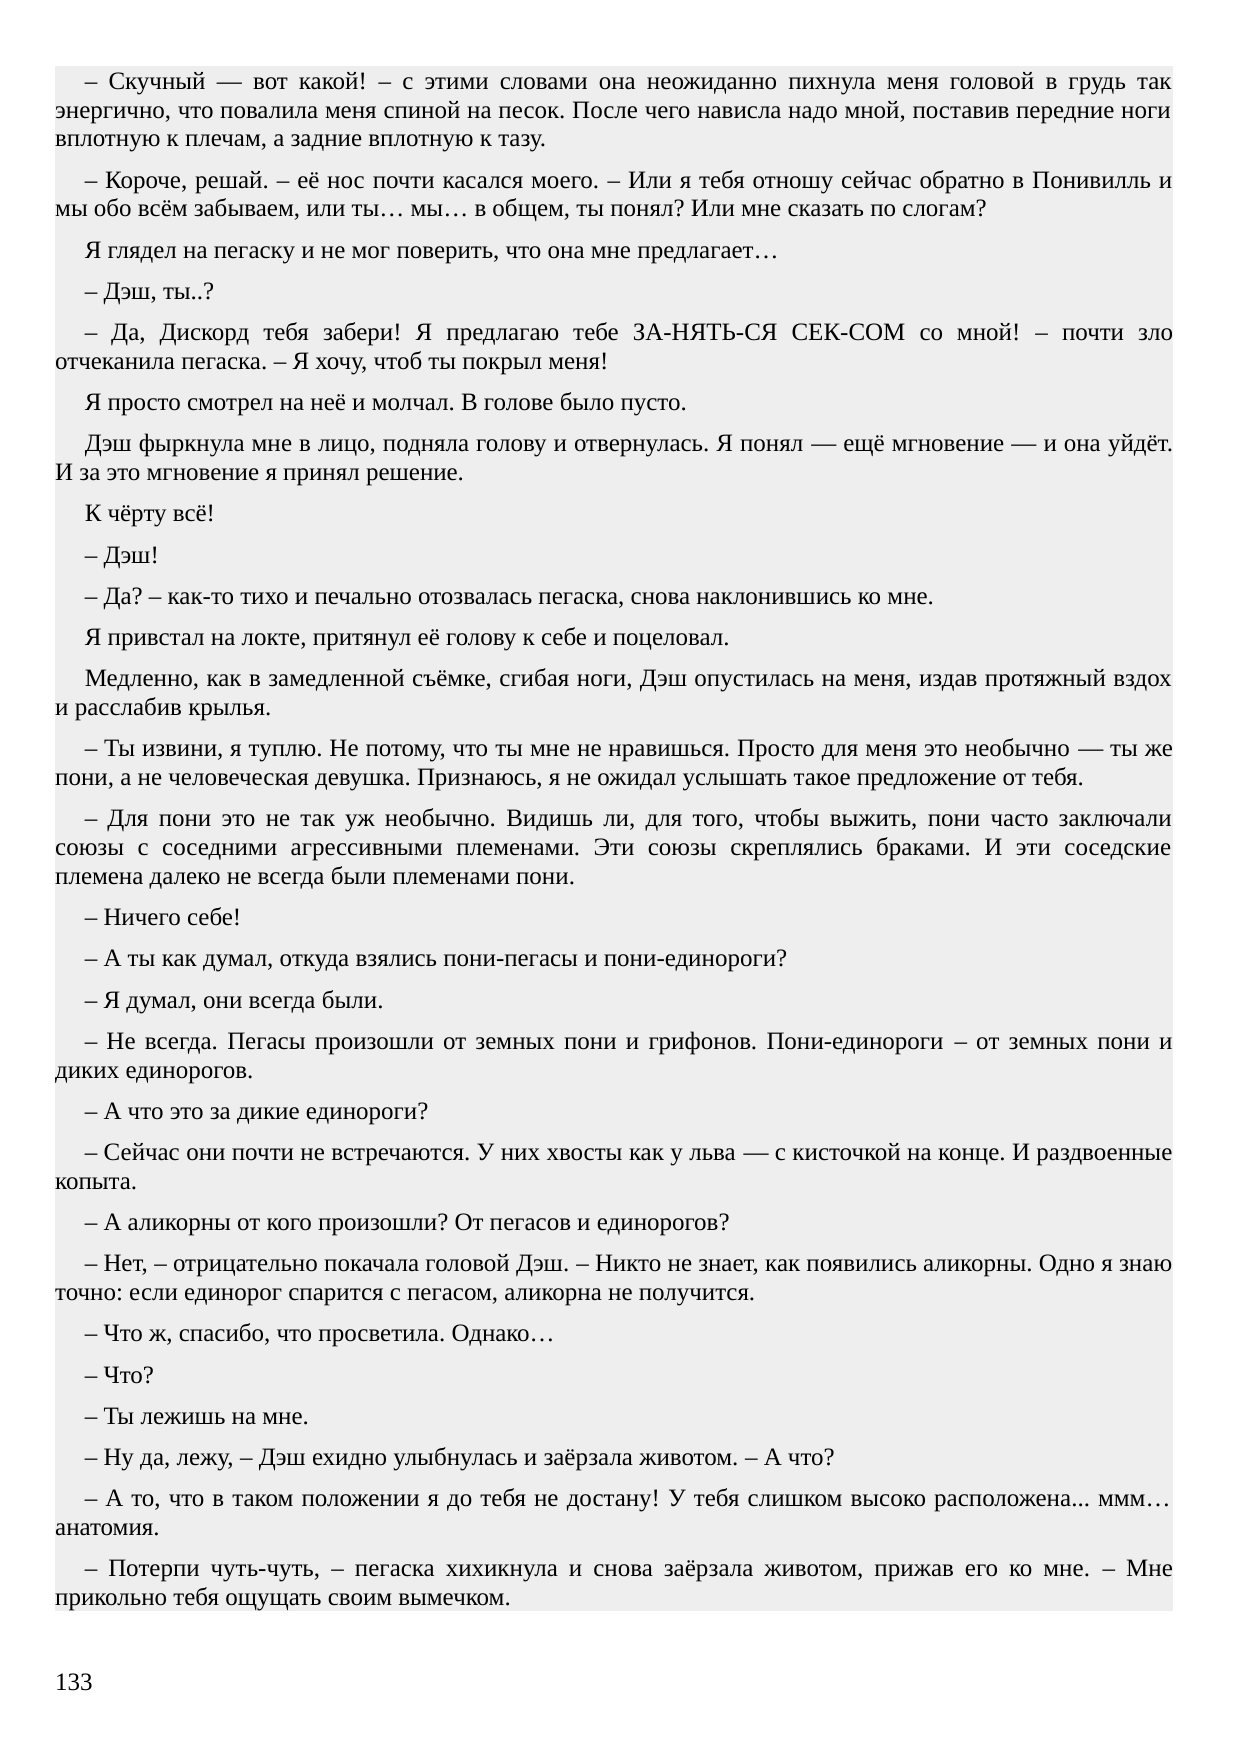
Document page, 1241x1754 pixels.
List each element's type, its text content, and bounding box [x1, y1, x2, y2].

text – Ты лежишь на мне. [55, 1401, 1173, 1430]
text – Да, Дискорд тебя забери! Я предлагаю тебе ЗА-НЯТЬ-СЯ СЕК-СОМ со мной! – почти зло отчеканила пегаска. – Я хочу, чтоб ты покрыл меня! [55, 317, 1173, 375]
text – Потерпи чуть-чуть, – пегаска хихикнула и снова заёрзала животом, прижав его ко мне. – Мне прикольно тебя ощущать своим вымечком. [55, 1553, 1173, 1611]
text – Не всегда. Пегасы произошли от земных пони и грифонов. Пони-единороги – от земных пони и диких единорогов. [55, 1026, 1173, 1083]
text – Ничего себе! [55, 902, 1173, 931]
text Дэш фыркнула мне в лицо, подняла голову и отвернулась. Я понял — ещё мгновение — и она уйдёт. И за это мгновение я принял решение. [55, 428, 1173, 486]
text – Короче, решай. – её нос почти касался моего. – Или я тебя отношу сейчас обратно в Понивилль и мы обо всём забываем, или ты… мы… в общем, ты понял? Или мне сказать по слогам? [55, 165, 1173, 222]
text – Дэш, ты..? [55, 276, 1173, 305]
text – А ты как думал, откуда взялись пони-пегасы и пони-единороги? [55, 943, 1173, 972]
text – Что ж, спасибо, что просветила. Однако… [55, 1318, 1173, 1347]
text – Ну да, лежу, – Дэш ехидно улыбнулась и заёрзала животом. – А что? [55, 1442, 1173, 1471]
text – А то, что в таком положении я до тебя не достану! У тебя слишком высоко расположена... ммм… анатомия. [55, 1483, 1173, 1541]
text Я привстал на локте, притянул её голову к себе и поцеловал. [55, 622, 1173, 651]
text – Дэш! [55, 540, 1173, 568]
text К чёрту всё! [55, 498, 1173, 527]
text – Я думал, они всегда были. [55, 985, 1173, 1013]
text Я глядел на пегаску и не мог поверить, что она мне предлагает… [55, 235, 1173, 263]
text – Скучный — вот какой! – с этими словами она неожиданно пихнула меня головой в грудь так энергично, что повалила меня спиной на песок. После чего нависла надо мной, поставив передние ноги вплотную к плечам, а задние вплотную к тазу. [55, 66, 1173, 152]
text Медленно, как в замедленной съёмке, сгибая ноги, Дэш опустилась на меня, издав протяжный вздох и расслабив крылья. [55, 663, 1173, 721]
text Я просто смотрел на неё и молчал. В голове было пусто. [55, 387, 1173, 416]
text – Ты извини, я туплю. Не потому, что ты мне не нравишься. Просто для меня это необычно — ты же пони, а не человеческая девушка. Признаюсь, я не ожидал услышать такое предложение от тебя. [55, 733, 1173, 791]
text – А что это за дикие единороги? [55, 1096, 1173, 1125]
text – Сейчас они почти не встречаются. У них хвосты как у льва — с кисточкой на конце. И раздвоенные копыта. [55, 1137, 1173, 1195]
text – Для пони это не так уж необычно. Видишь ли, для того, чтобы выжить, пони часто заключали союзы с соседними агрессивными племенами. Эти союзы скреплялись браками. И эти соседские племена далеко не всегда были племенами пони. [55, 803, 1173, 890]
text – Да? – как-то тихо и печально отозвалась пегаска, снова наклонившись ко мне. [55, 581, 1173, 610]
text – А аликорны от кого произошли? От пегасов и единорогов? [55, 1207, 1173, 1236]
text – Что? [55, 1360, 1173, 1388]
text – Нет, – отрицательно покачала головой Дэш. – Никто не знает, как появились аликорны. Одно я знаю точно: если единорог спарится с пегасом, аликорна не получится. [55, 1248, 1173, 1306]
